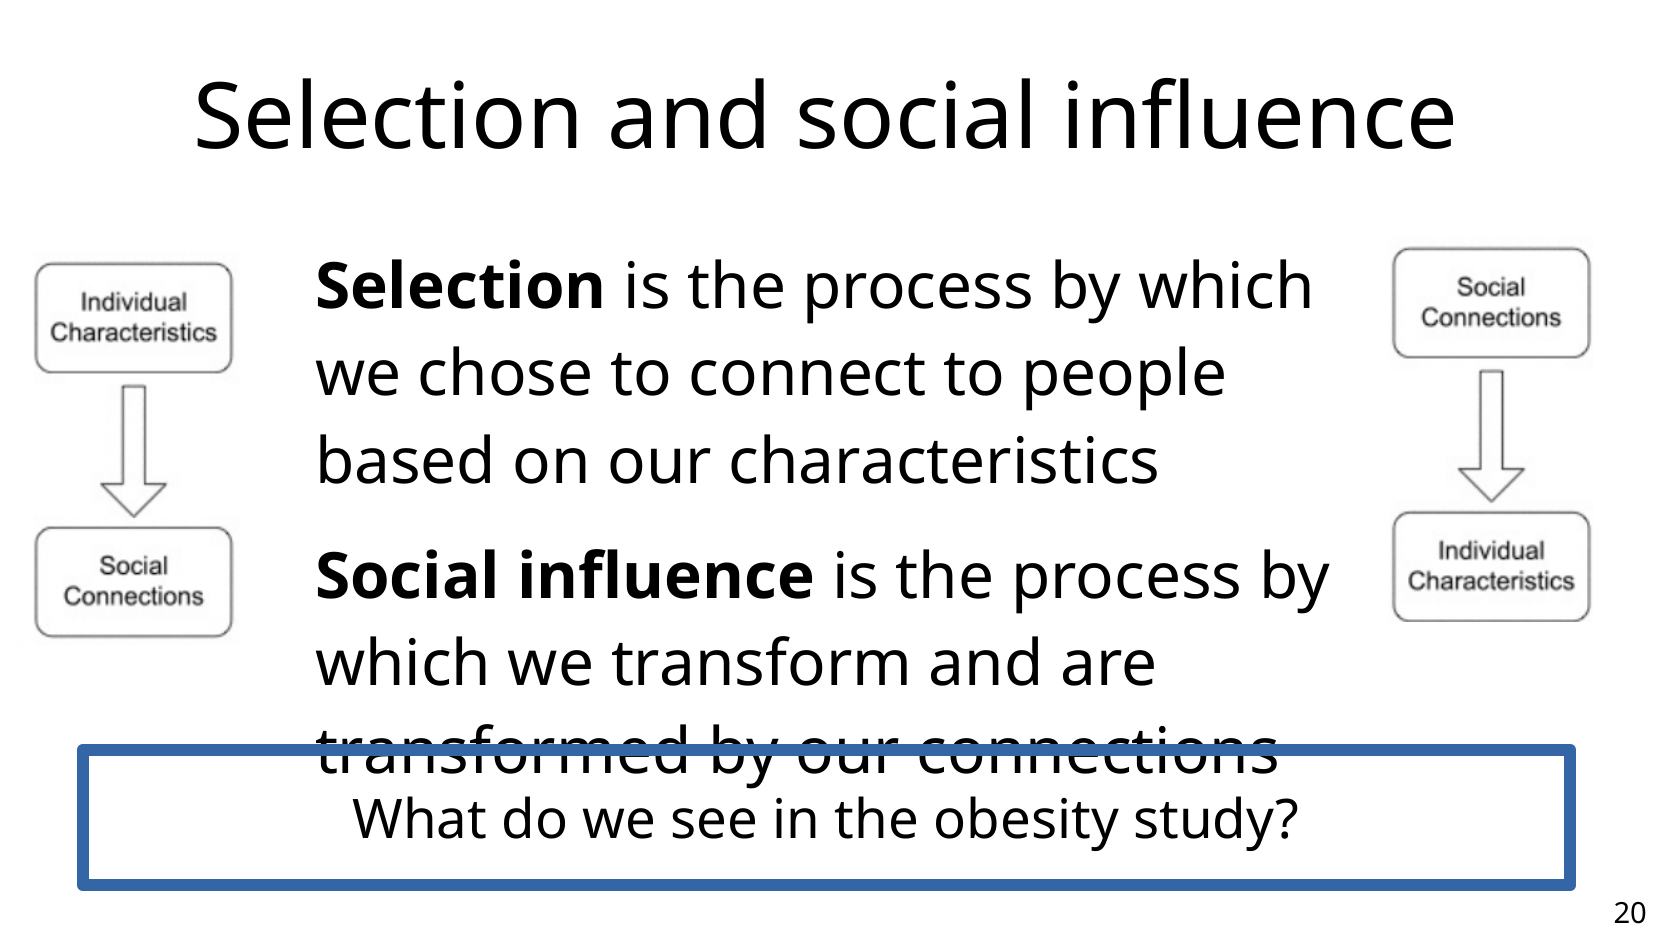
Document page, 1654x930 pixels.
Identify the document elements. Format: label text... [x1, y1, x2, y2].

title Selection and social influence [82, 1, 1571, 225]
list What do we see in the obesity study? [82, 750, 1571, 886]
list Selection is the process by which we chose to connect to people based on our characteristics Social influence is the process by which we transform and are transformed by our connections [315, 240, 1351, 744]
picture [1370, 194, 1626, 622]
picture [15, 209, 269, 645]
